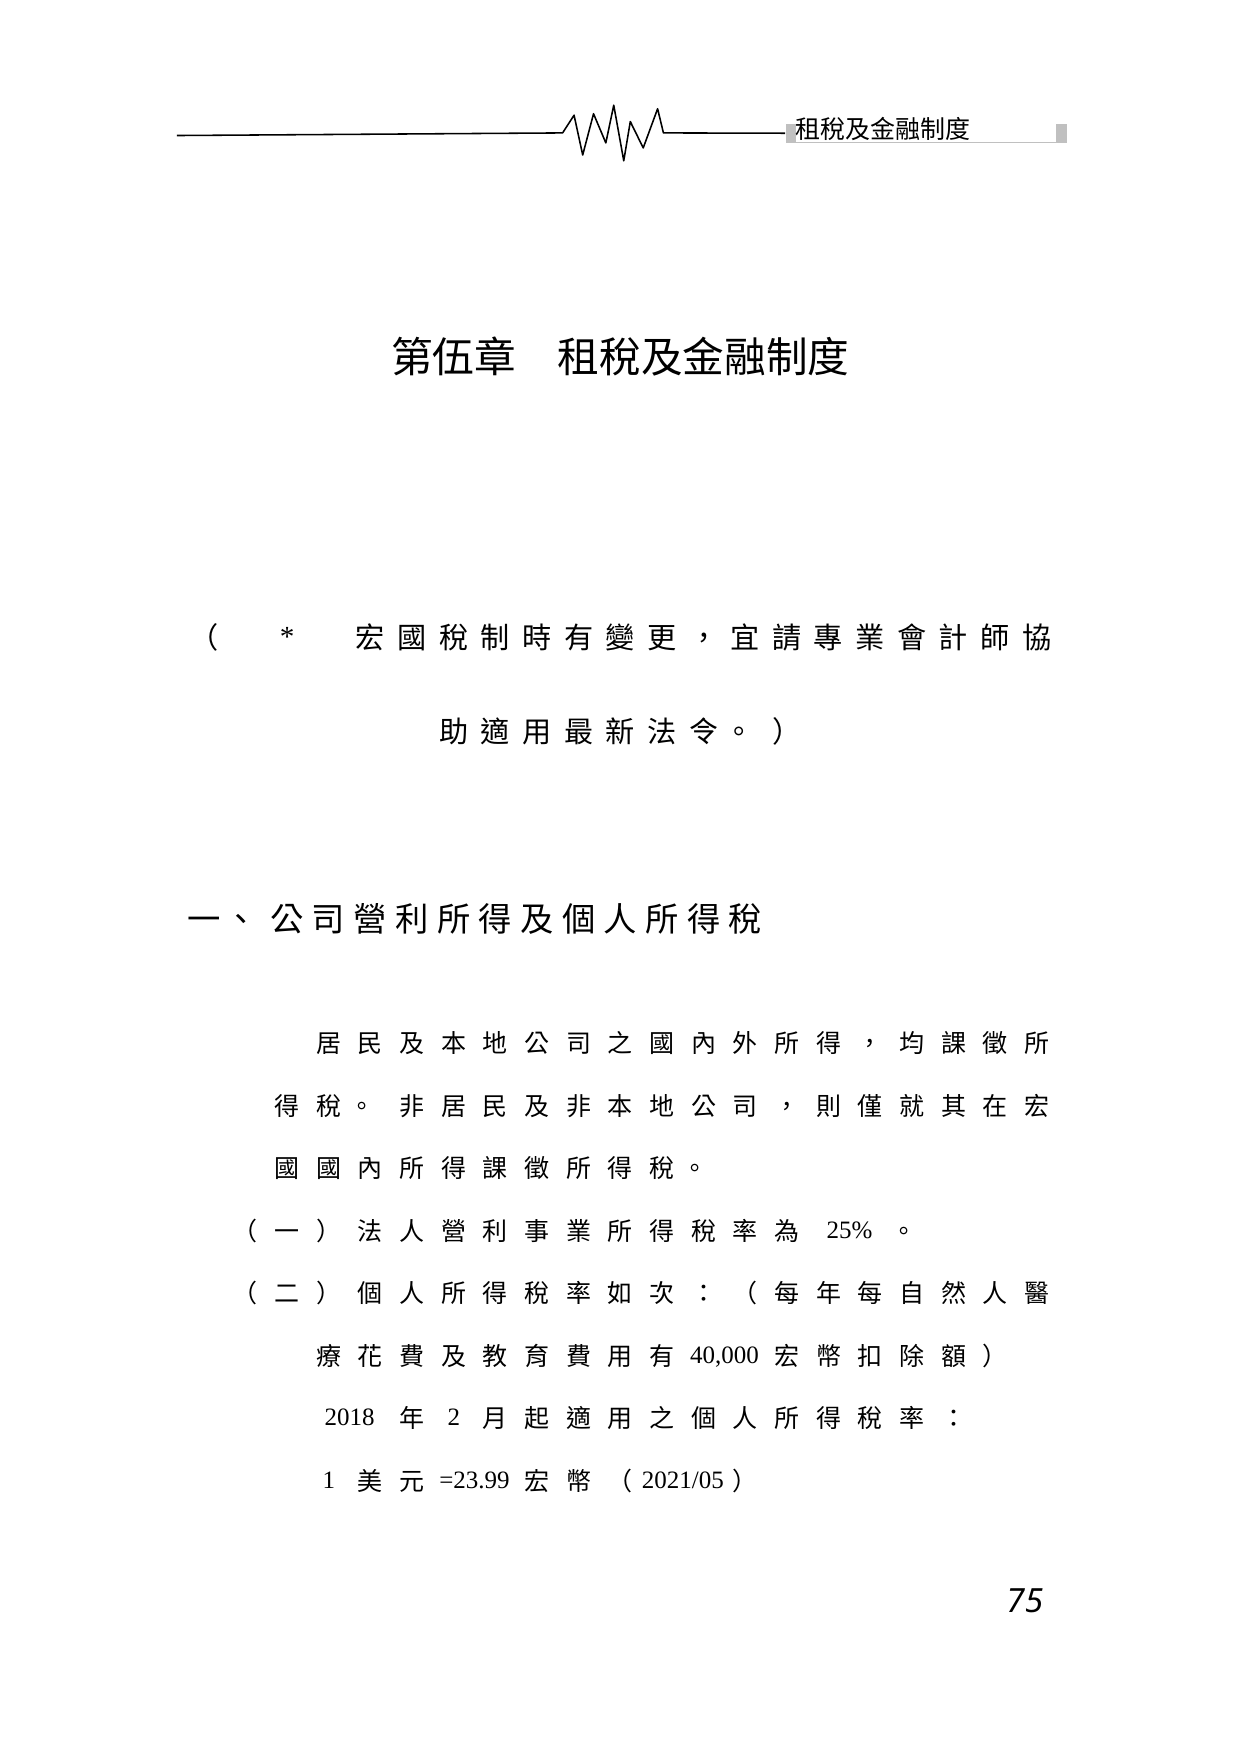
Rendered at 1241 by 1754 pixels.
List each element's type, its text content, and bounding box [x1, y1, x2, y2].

text （一）法人營利事業所得稅率為25%。 [207, 1188, 1058, 1250]
text 1美元=23.99宏幣（2021/05） [281, 1438, 1058, 1500]
text 一、公司營利所得及個人所得稅 [183, 875, 1058, 938]
text （二）個人所得稅率如次：（每年每自然人醫療花費及教育費用有40,000宏幣扣除額） [207, 1250, 1058, 1375]
text 2018年2月起適用之個人所得稅率： [281, 1375, 1058, 1438]
text 居民及本地公司之國內外所得，均課徵所得稅。非居民及非本地公司，則僅就其在宏國國內所得課徵所得稅。 [232, 1000, 1058, 1188]
text 第伍章 租稅及金融制度 [183, 313, 1058, 375]
text （*宏國稅制時有變更，宜請專業會計師協助適用最新法令。） [183, 563, 1058, 750]
